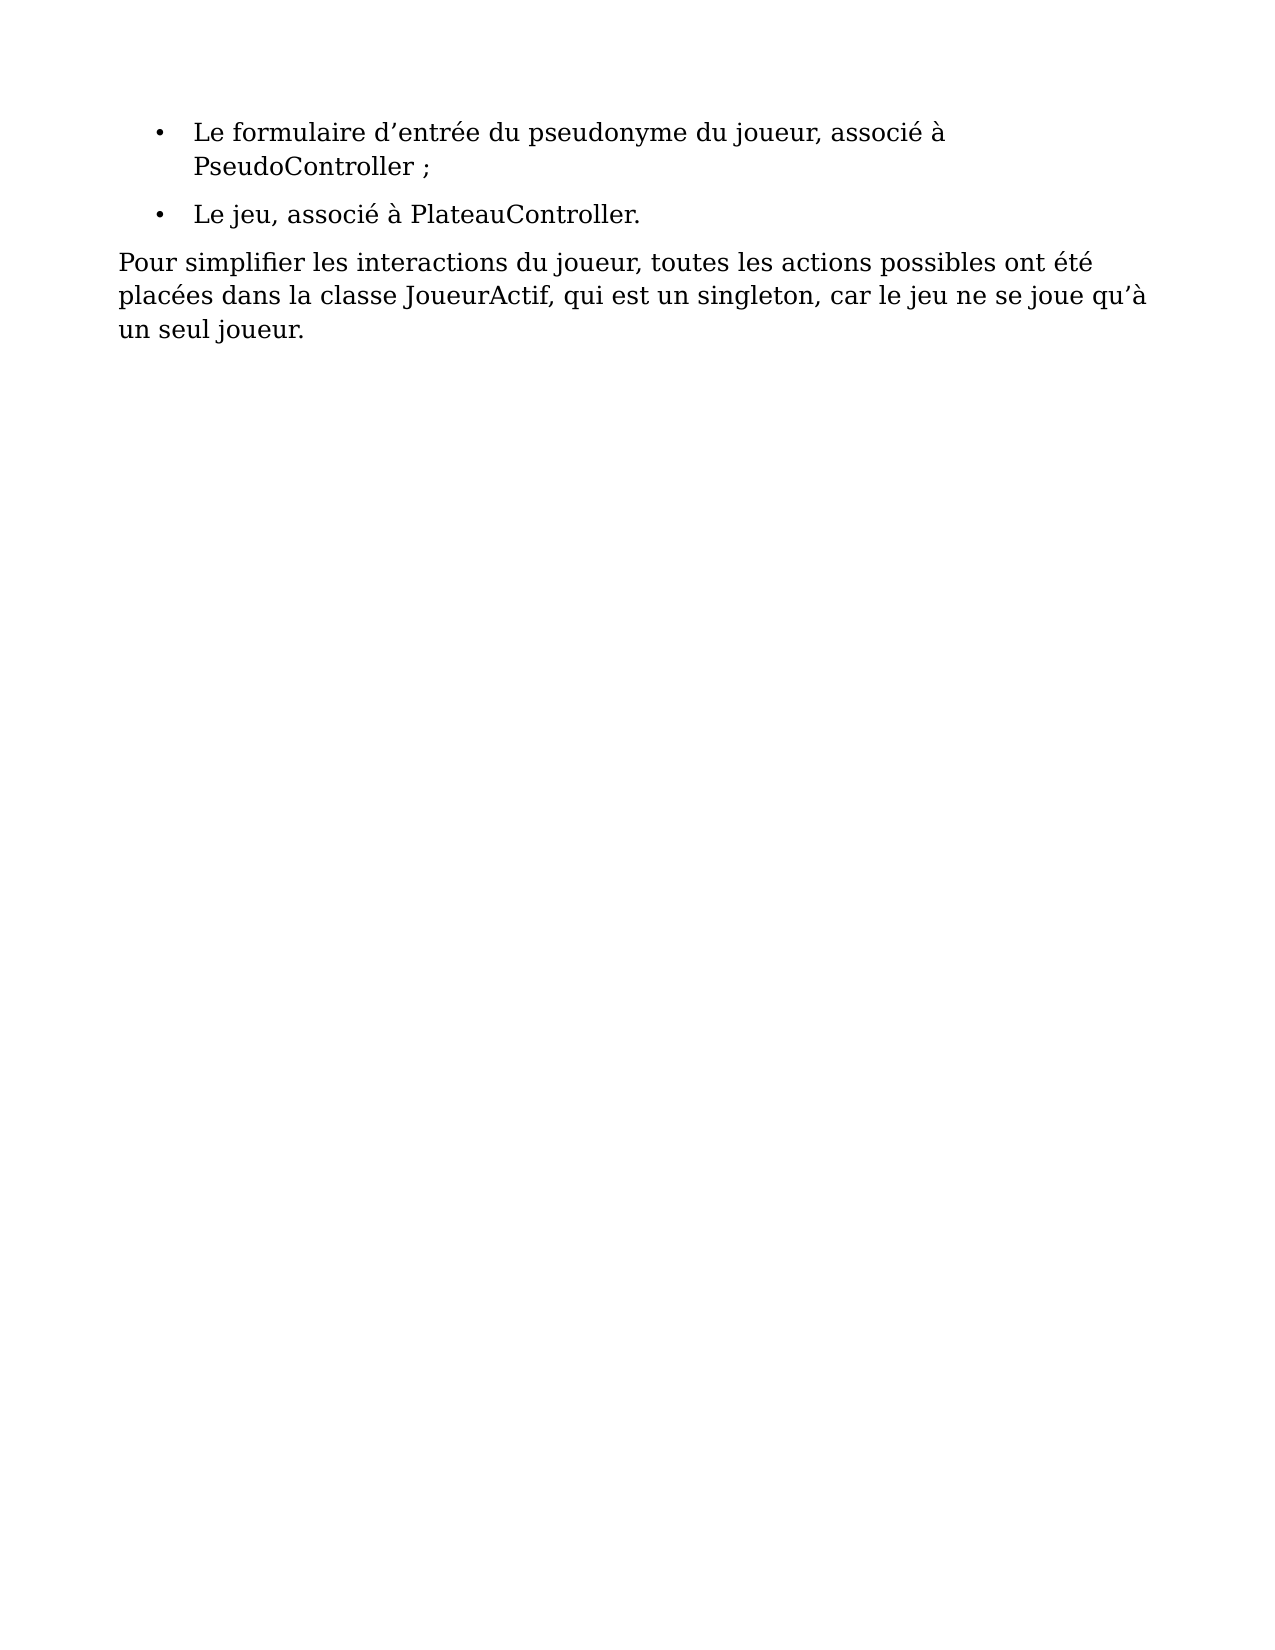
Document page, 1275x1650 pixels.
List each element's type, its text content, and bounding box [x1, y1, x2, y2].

text Pour simplifier les interactions du joueur, toutes les actions possibles ont été placées dans la classe JoueurActif, qui est un singleton, car le jeu ne se joue qu’à un seul joueur. [118, 248, 1157, 344]
list Le formulaire d’entrée du pseudonyme du joueur, associé à PseudoController ; [156, 118, 1157, 181]
list Le jeu, associé à PlateauController. [156, 200, 1157, 229]
